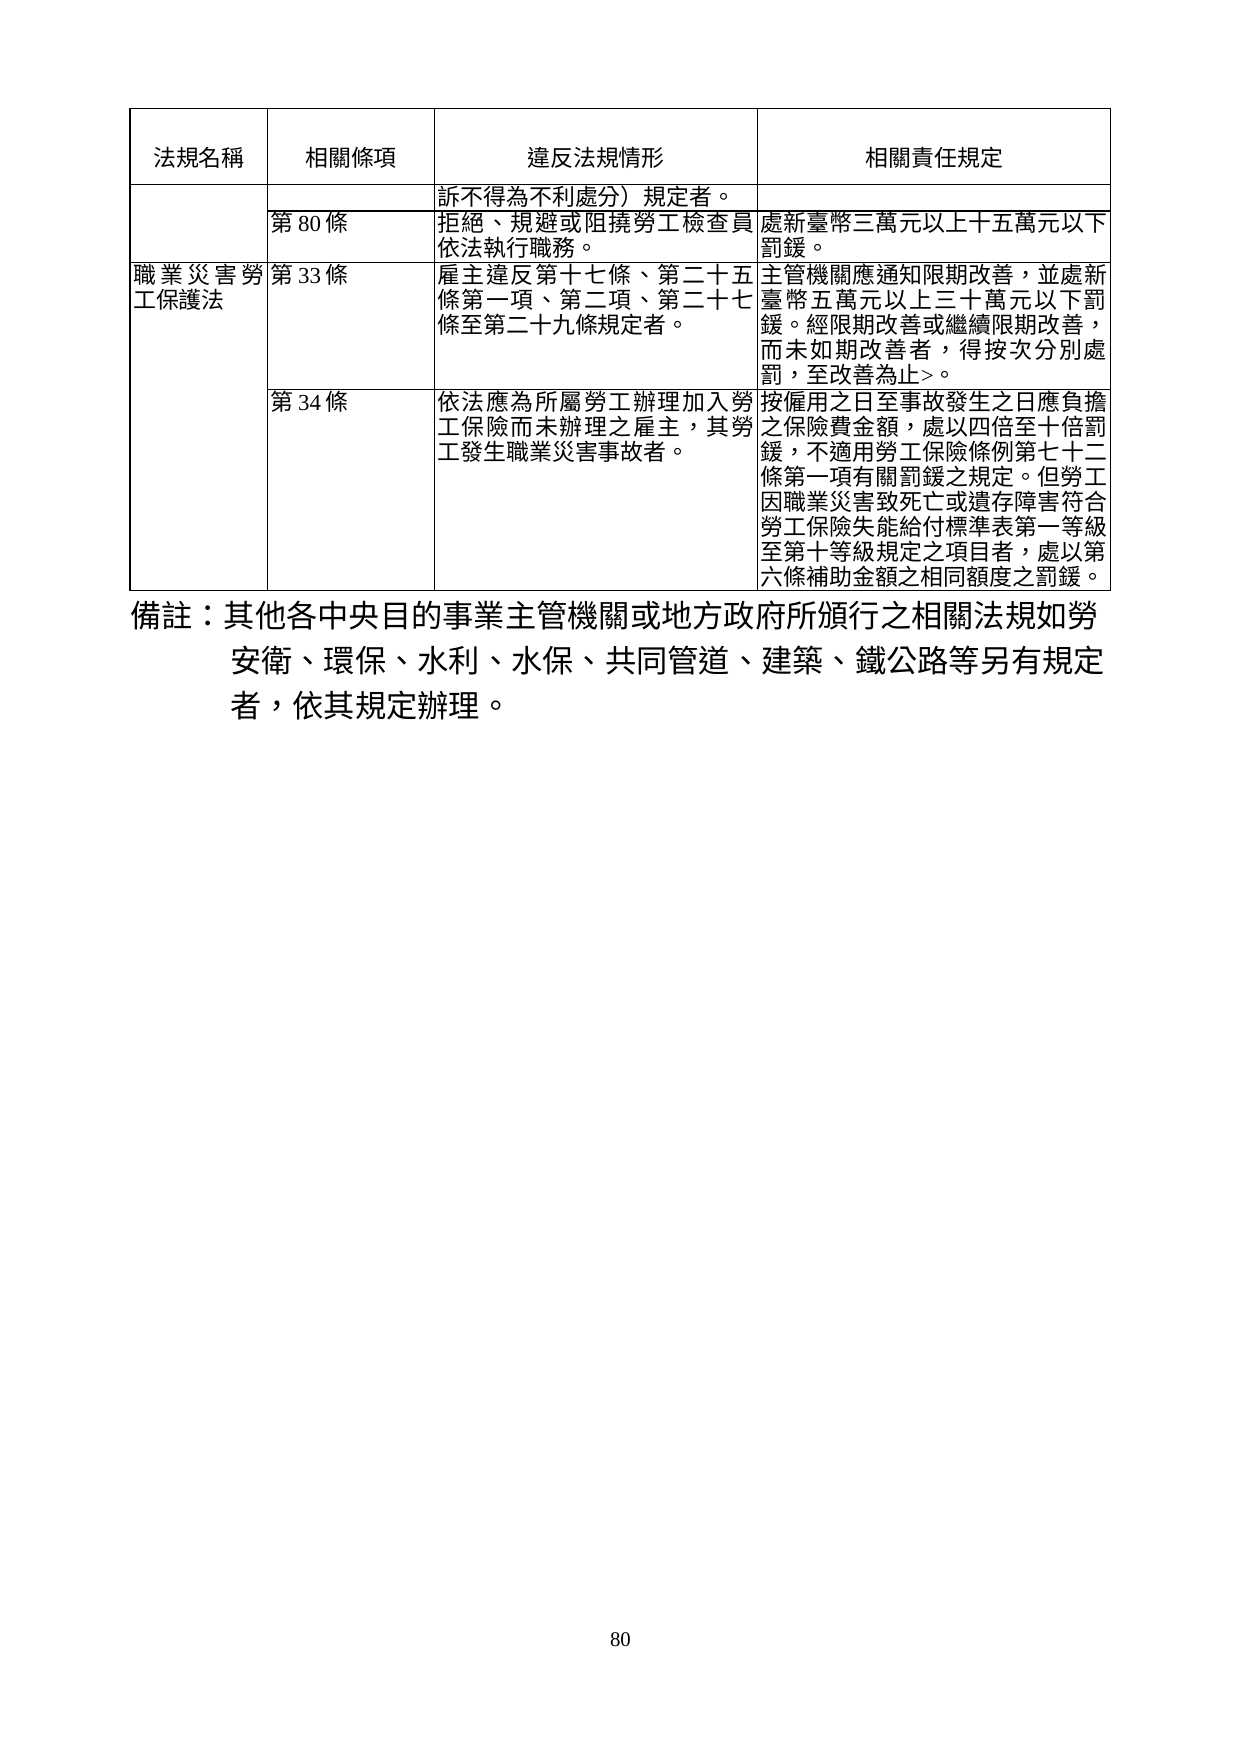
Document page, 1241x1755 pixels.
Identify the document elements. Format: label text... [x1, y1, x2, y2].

table_cell [758, 185, 1110, 210]
table_cell 第33條 [268, 263, 434, 388]
table_cell 主管機關應通知限期改善，並處新臺幣五萬元以上三十萬元以下罰鍰。經限期改善或繼續限期改善，而未如期改善者，得按次分別處罰，至改善為止>。 [758, 263, 1110, 388]
table_cell [268, 185, 434, 210]
table_cell 第34條 [268, 390, 434, 590]
text 備註：其他各中央目的事業主管機關或地方政府所頒行之相關法規如勞安衛、環保、水利、水保、共同管道、建築、鐵公路等另有規定者，依其規定辦理。 [130, 591, 1110, 727]
table_cell 雇主違反第十七條、第二十五條第一項、第二項、第二十七條至第二十九條規定者。 [435, 263, 757, 388]
table_cell 依法應為所屬勞工辦理加入勞工保險而未辦理之雇主，其勞工發生職業災害事故者。 [435, 390, 757, 590]
table_cell 第80條 [268, 212, 434, 262]
table_cell 處新臺幣三萬元以上十五萬元以下罰鍰。 [758, 212, 1110, 262]
table_cell 拒絕、規避或阻撓勞工檢查員依法執行職務。 [435, 212, 757, 262]
table_cell 職業災害勞工保護法 [131, 263, 267, 590]
table_header 法規名稱 [131, 109, 267, 184]
table_header 違反法規情形 [435, 109, 757, 184]
table_cell 訴不得為不利處分）規定者。 [435, 185, 757, 210]
table_cell [131, 185, 267, 262]
table_cell 按僱用之日至事故發生之日應負擔之保險費金額，處以四倍至十倍罰鍰，不適用勞工保險條例第七十二條第一項有關罰鍰之規定。但勞工因職業災害致死亡或遺存障害符合勞工保險失能給付標準表第一等級至第十等級規定之項目者，處以第六條補助金額之相同額度之罰鍰。 [758, 390, 1110, 590]
table_header 相關責任規定 [758, 109, 1110, 184]
table_header 相關條項 [268, 109, 434, 184]
